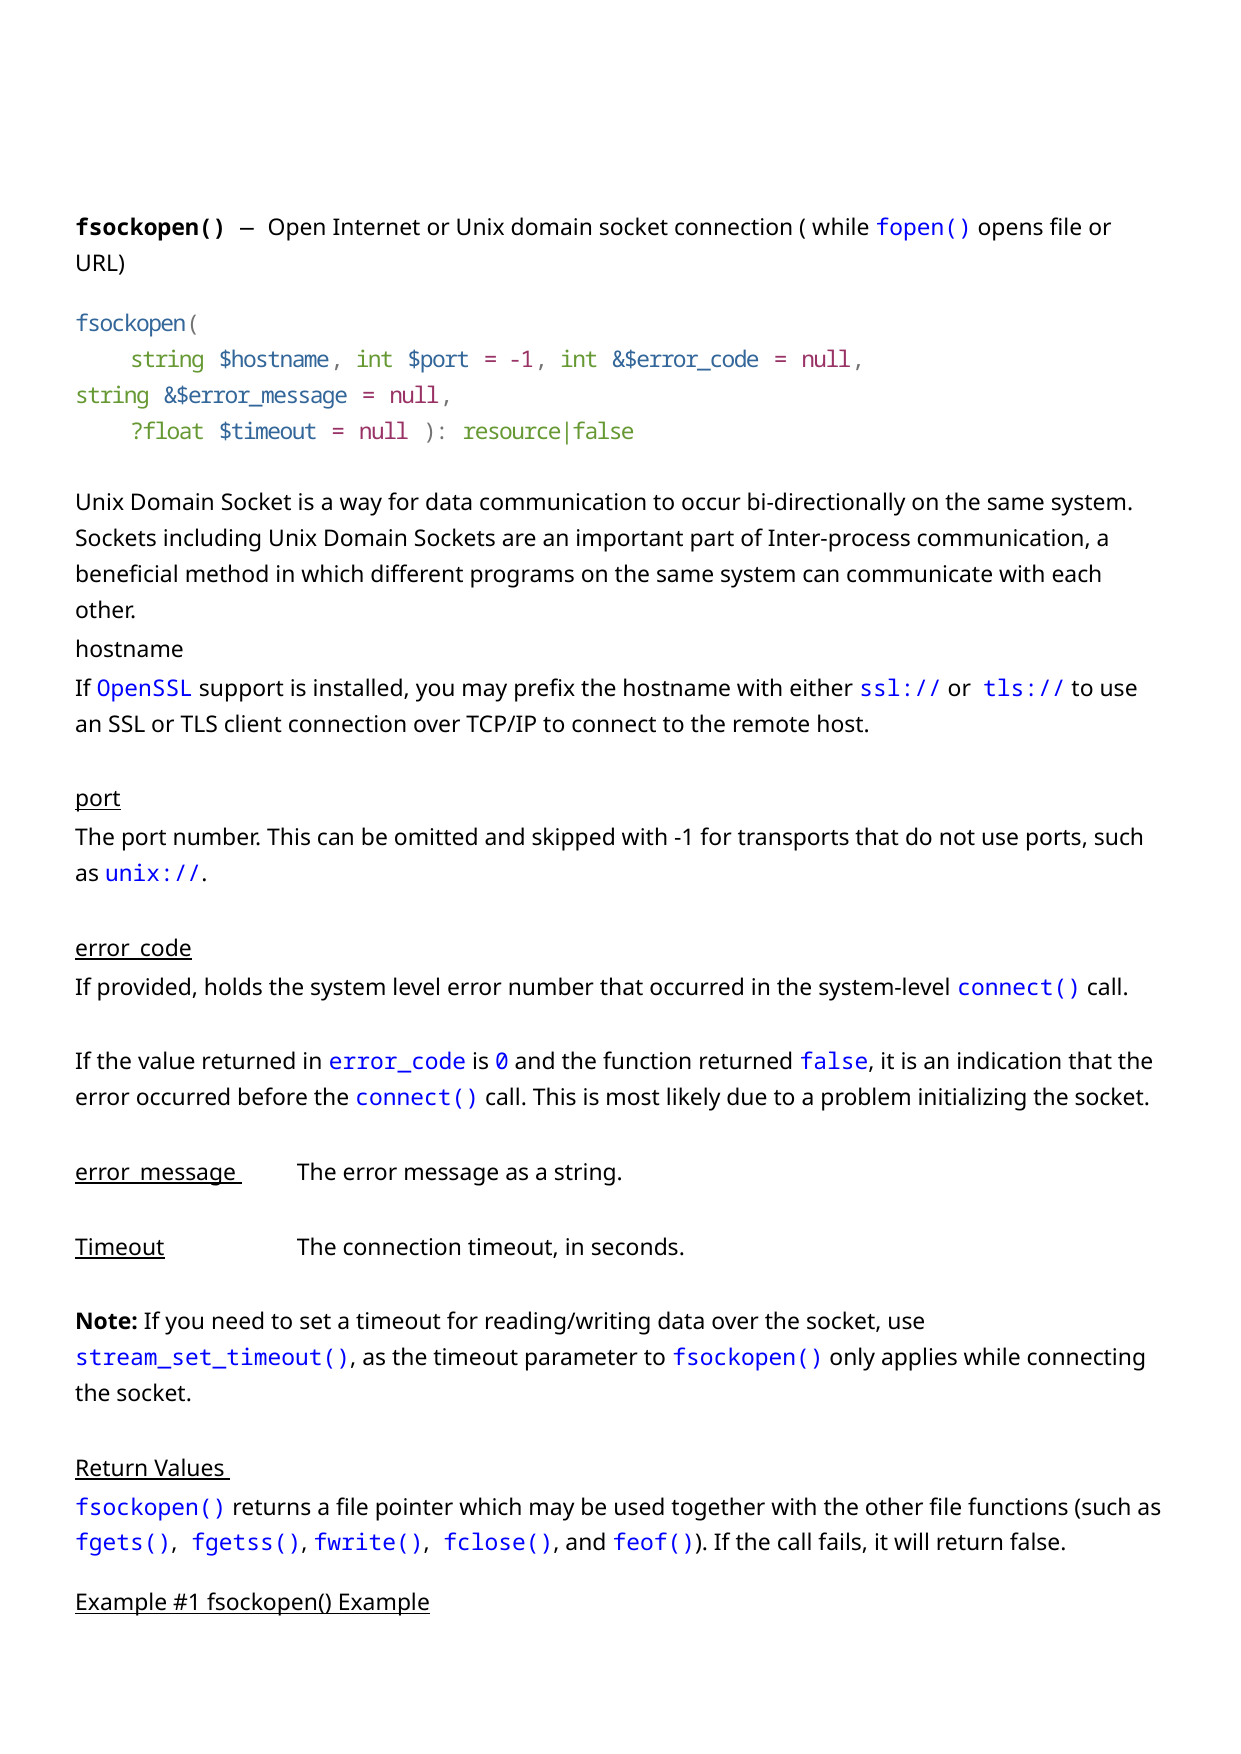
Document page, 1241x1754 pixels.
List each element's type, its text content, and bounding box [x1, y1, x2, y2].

text Example #1 fsockopen() Example [75, 1586, 1166, 1617]
text If provided, holds the system level error number that occurred in the system-level connect() call. [75, 971, 1166, 1002]
text error_code [75, 932, 1166, 963]
text fsockopen( string $hostname, int $port = -1, int &$error_code = null, string &$error_message = null, ?float $timeout = null ): resource|false [75, 307, 1166, 446]
text If the value returned in error_code is 0 and the function returned false, it is an indication that the error occurred before the connect() call. This is most likely due to a problem initializing the socket. [75, 1045, 1166, 1112]
text The port number. This can be omitted and skipped with -1 for transports that do not use ports, such as unix://. [75, 821, 1166, 888]
text Note: If you need to set a timeout for reading/writing data over the socket, use stream_set_timeout(), as the timeout parameter to fsockopen() only applies while connecting the socket. [75, 1305, 1166, 1408]
text fsockopen() returns a file pointer which may be used together with the other file functions (such as fgets(), fgetss(), fwrite(), fclose(), and feof()). If the call fails, it will return false. [75, 1490, 1166, 1558]
text Return Values [75, 1451, 1166, 1483]
text port [75, 782, 1166, 813]
text hostname [75, 633, 1166, 664]
text If OpenSSL support is installed, you may prefix the hostname with either ssl:// or tls:// to use an SSL or TLS client connection over TCP/IP to connect to the remote host. [75, 672, 1166, 739]
text Unix Domain Socket is a way for data communication to occur bi-directionally on the same system. Sockets including Unix Domain Sockets are an important part of Inter-process communication, a beneficial method in which different programs on the same system can communicate with each other. [75, 486, 1166, 625]
text Timeout The connection timeout, in seconds. [75, 1230, 1166, 1262]
text error_message The error message as a string. [75, 1156, 1166, 1187]
text fsockopen() — Open Internet or Unix domain socket connection ( while fopen() opens file or URL) [75, 211, 1166, 278]
